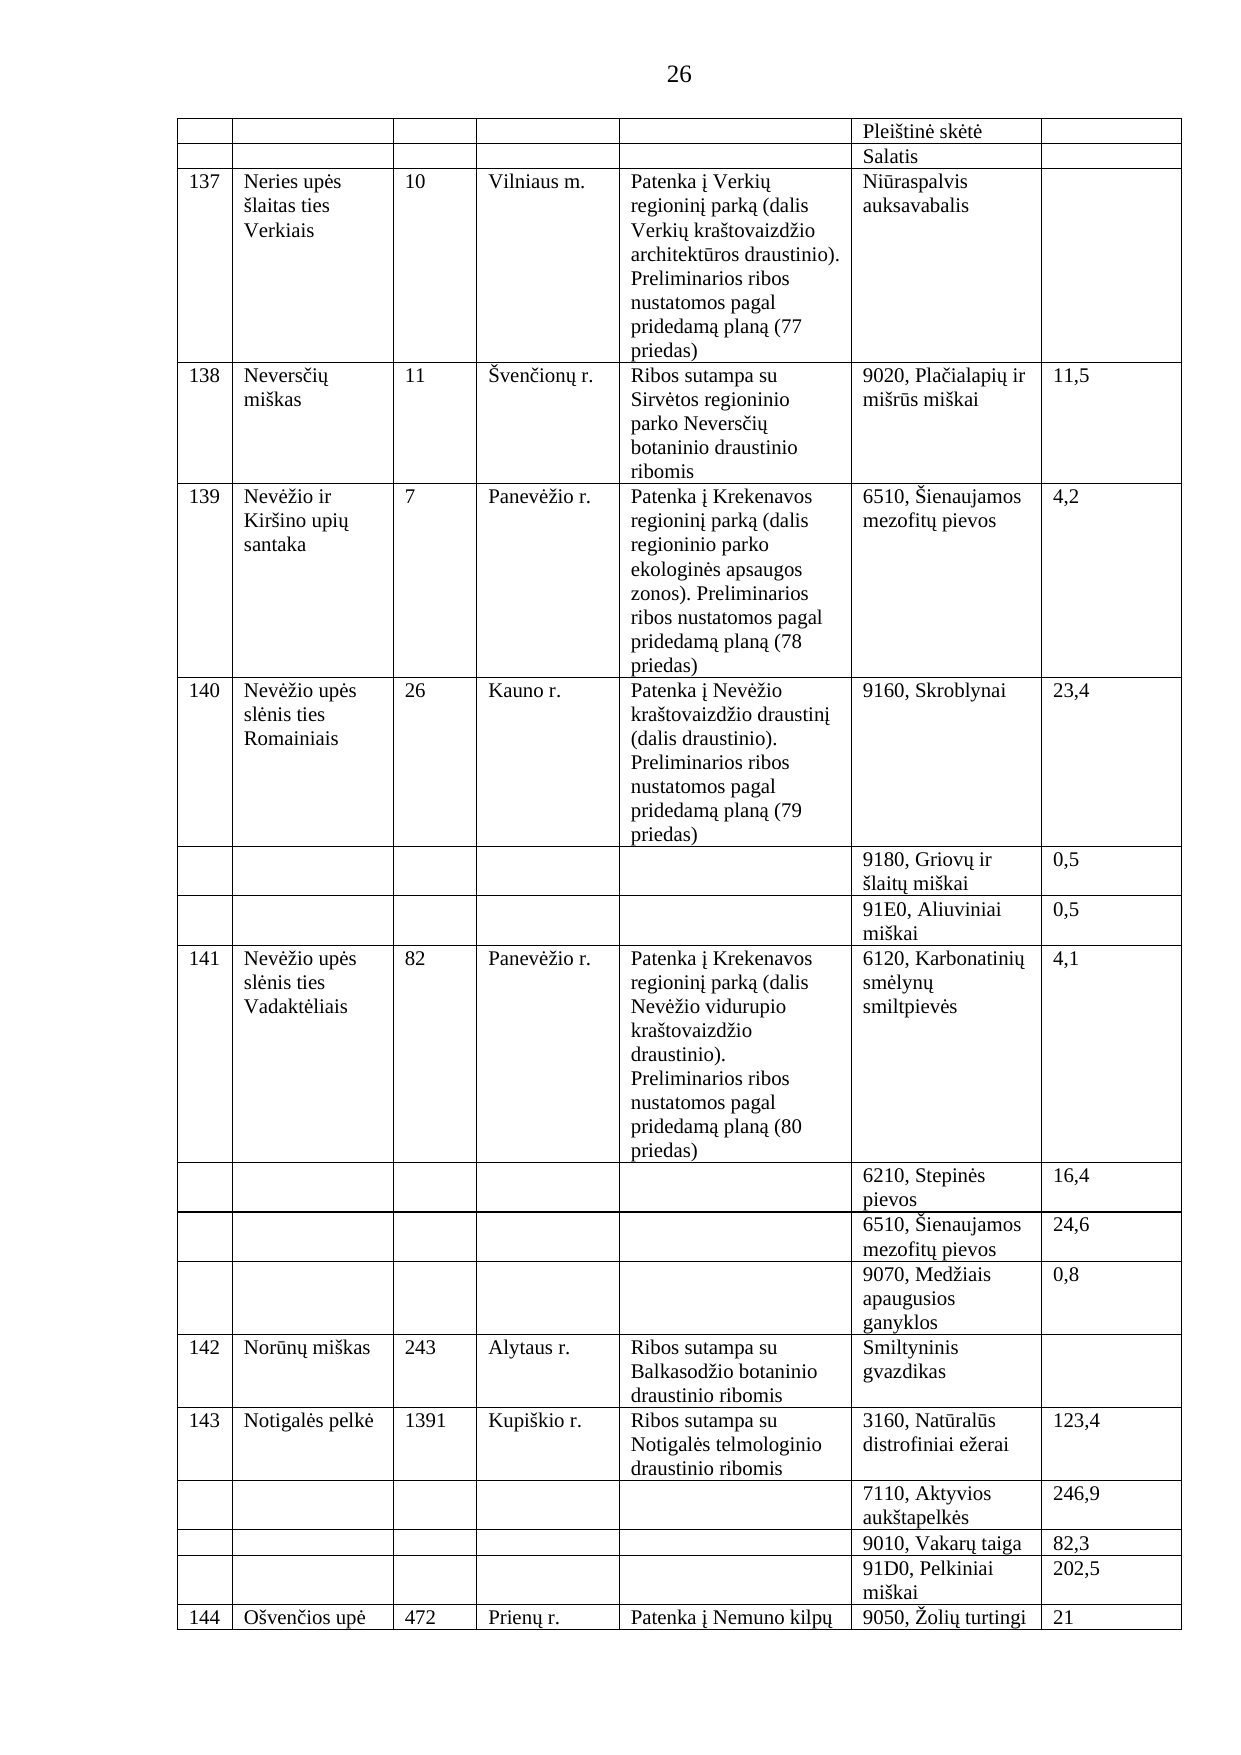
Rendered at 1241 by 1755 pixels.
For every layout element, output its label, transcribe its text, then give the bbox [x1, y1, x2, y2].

table_cell 141 [178, 946, 232, 1162]
table_cell [178, 1530, 232, 1554]
table_cell Patenka į Krekenavos regioninį parką (dalis regioninio parko ekologinės apsaugos zonos). Preliminarios ribos nustatomos pagal pridedamą planą (78 priedas) [620, 484, 851, 677]
table_cell Smiltyninis gvazdikas [852, 1335, 1041, 1407]
table_cell 139 [178, 484, 232, 677]
table_cell [620, 1213, 851, 1261]
table_cell 23,4 [1042, 678, 1181, 846]
table_cell [233, 847, 393, 895]
table_cell Kauno r. [477, 678, 619, 846]
table_cell [477, 1556, 619, 1604]
table_cell [620, 1556, 851, 1604]
table_cell [178, 144, 232, 168]
table_cell Nevėžio upės slėnis ties Romainiais [233, 678, 393, 846]
table_cell 10 [394, 169, 476, 362]
table_cell 82,3 [1042, 1530, 1181, 1554]
table_cell [477, 1530, 619, 1554]
table_cell 24,6 [1042, 1213, 1181, 1261]
table_cell Patenka į Krekenavos regioninį parką (dalis Nevėžio vidurupio kraštovaizdžio draustinio). Preliminarios ribos nustatomos pagal pridedamą planą (80 priedas) [620, 946, 851, 1162]
table_cell 7110, Aktyvios aukštapelkės [852, 1481, 1041, 1529]
table_cell [477, 1481, 619, 1529]
table_cell 91D0, Pelkiniai miškai [852, 1556, 1041, 1604]
table_cell [477, 847, 619, 895]
table_cell 0,8 [1042, 1262, 1181, 1334]
table_cell Švenčionų r. [477, 363, 619, 483]
table_cell 143 [178, 1408, 232, 1480]
table_cell 9050, Žolių turtingi [852, 1605, 1041, 1629]
table_cell [233, 119, 393, 143]
table_cell 26 [394, 678, 476, 846]
table_cell [178, 1481, 232, 1529]
table_cell Nevėžio ir Kiršino upių santaka [233, 484, 393, 677]
table_cell 144 [178, 1605, 232, 1629]
table_cell 142 [178, 1335, 232, 1407]
table_cell [233, 1262, 393, 1334]
table_cell [394, 1530, 476, 1554]
table_cell 21 [1042, 1605, 1181, 1629]
table_cell Vilniaus m. [477, 169, 619, 362]
table_cell Salatis [852, 144, 1041, 168]
table_cell [233, 896, 393, 944]
table_cell [394, 1556, 476, 1604]
table_cell 246,9 [1042, 1481, 1181, 1529]
table_cell [1042, 1335, 1181, 1407]
table_cell Nevėžio upės slėnis ties Vadaktėliais [233, 946, 393, 1162]
table_cell 140 [178, 678, 232, 846]
table_cell [620, 119, 851, 143]
table_cell 472 [394, 1605, 476, 1629]
table_cell Neries upės šlaitas ties Verkiais [233, 169, 393, 362]
table_cell [394, 896, 476, 944]
table_cell 82 [394, 946, 476, 1162]
table_cell 9160, Skroblynai [852, 678, 1041, 846]
table_cell [394, 119, 476, 143]
table_cell [178, 1556, 232, 1604]
table_cell 4,2 [1042, 484, 1181, 677]
table_cell [477, 896, 619, 944]
table_cell Norūnų miškas [233, 1335, 393, 1407]
table_cell [477, 119, 619, 143]
table_cell 9070, Medžiais apaugusios ganyklos [852, 1262, 1041, 1334]
table_cell [477, 144, 619, 168]
table_cell [477, 1213, 619, 1261]
table_cell 91E0, Aliuviniai miškai [852, 896, 1041, 944]
table_cell Patenka į Verkių regioninį parką (dalis Verkių kraštovaizdžio architektūros draustinio). Preliminarios ribos nustatomos pagal pridedamą planą (77 priedas) [620, 169, 851, 362]
table_cell 137 [178, 169, 232, 362]
table_cell [233, 1530, 393, 1554]
table_cell Pleištinė skėtė [852, 119, 1041, 143]
table_cell 1391 [394, 1408, 476, 1480]
table_cell [620, 1163, 851, 1211]
table_cell 123,4 [1042, 1408, 1181, 1480]
table_cell Ribos sutampa su Sirvėtos regioninio parko Neversčių botaninio draustinio ribomis [620, 363, 851, 483]
table_cell [394, 1262, 476, 1334]
table_cell [477, 1262, 619, 1334]
table_cell Patenka į Nemuno kilpų [620, 1605, 851, 1629]
table_cell 16,4 [1042, 1163, 1181, 1211]
table_cell [178, 847, 232, 895]
table_cell 0,5 [1042, 847, 1181, 895]
table_cell [178, 119, 232, 143]
table_cell [394, 1481, 476, 1529]
table_cell [233, 144, 393, 168]
table_cell 6210, Stepinės pievos [852, 1163, 1041, 1211]
table_cell [1042, 144, 1181, 168]
table_cell [620, 1530, 851, 1554]
table_cell [620, 144, 851, 168]
table_cell [477, 1163, 619, 1211]
table_cell [394, 1163, 476, 1211]
table_cell [394, 144, 476, 168]
table_cell [233, 1556, 393, 1604]
table_cell 6510, Šienaujamos mezofitų pievos [852, 1213, 1041, 1261]
table_cell 243 [394, 1335, 476, 1407]
table_cell 6120, Karbonatinių smėlynų smiltpievės [852, 946, 1041, 1162]
table_cell 9010, Vakarų taiga [852, 1530, 1041, 1554]
table_cell [620, 847, 851, 895]
table_cell [620, 1262, 851, 1334]
table_cell 4,1 [1042, 946, 1181, 1162]
table_cell 7 [394, 484, 476, 677]
table_cell Patenka į Nevėžio kraštovaizdžio draustinį (dalis draustinio). Preliminarios ribos nustatomos pagal pridedamą planą (79 priedas) [620, 678, 851, 846]
table_cell Panevėžio r. [477, 484, 619, 677]
table_cell Ošvenčios upė [233, 1605, 393, 1629]
table_cell [178, 1262, 232, 1334]
table_cell Notigalės pelkė [233, 1408, 393, 1480]
table_cell [178, 1213, 232, 1261]
table_cell Ribos sutampa su Balkasodžio botaninio draustinio ribomis [620, 1335, 851, 1407]
table_cell 202,5 [1042, 1556, 1181, 1604]
table_cell Niūraspalvis auksavabalis [852, 169, 1041, 362]
table_cell [394, 847, 476, 895]
table_cell 6510, Šienaujamos mezofitų pievos [852, 484, 1041, 677]
table_cell 3160, Natūralūs distrofiniai ežerai [852, 1408, 1041, 1480]
table_cell 9020, Plačialapių ir mišrūs miškai [852, 363, 1041, 483]
table_cell Prienų r. [477, 1605, 619, 1629]
table_cell Neversčių miškas [233, 363, 393, 483]
table_cell [1042, 119, 1181, 143]
table_cell [394, 1213, 476, 1261]
table_cell [233, 1213, 393, 1261]
table_cell 9180, Griovų ir šlaitų miškai [852, 847, 1041, 895]
table_cell [620, 896, 851, 944]
table_cell 11,5 [1042, 363, 1181, 483]
table_cell 138 [178, 363, 232, 483]
table_cell [1042, 169, 1181, 362]
table_cell 0,5 [1042, 896, 1181, 944]
table_cell Ribos sutampa su Notigalės telmologinio draustinio ribomis [620, 1408, 851, 1480]
table_cell [233, 1481, 393, 1529]
table_cell Panevėžio r. [477, 946, 619, 1162]
table_cell [178, 896, 232, 944]
table_cell [178, 1163, 232, 1211]
table_cell [620, 1481, 851, 1529]
table_cell Alytaus r. [477, 1335, 619, 1407]
table_cell Kupiškio r. [477, 1408, 619, 1480]
table_cell [233, 1163, 393, 1211]
table_cell 11 [394, 363, 476, 483]
